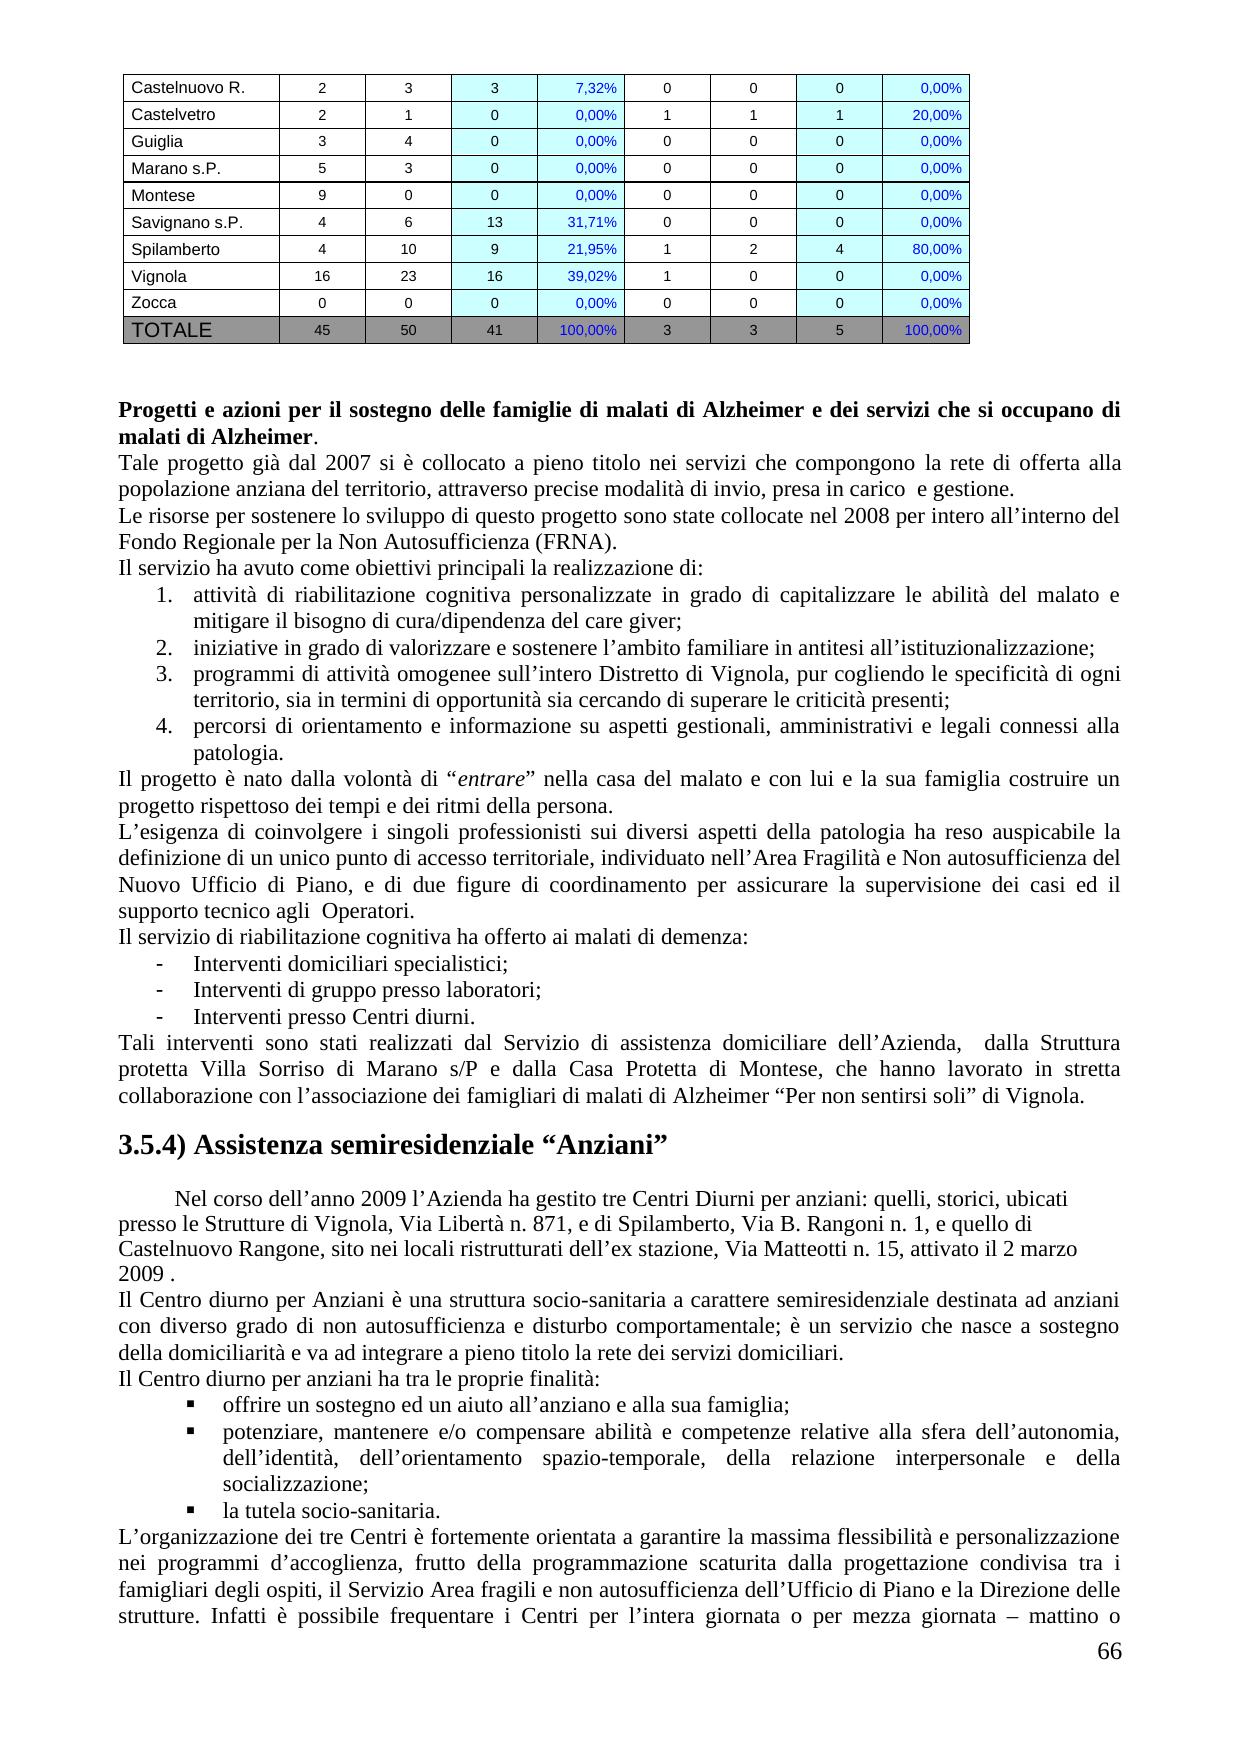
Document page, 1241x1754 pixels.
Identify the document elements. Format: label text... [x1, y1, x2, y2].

table_cell 0,00% [538, 290, 624, 316]
table_cell 0 [797, 183, 882, 208]
table_cell 0 [625, 183, 710, 208]
text Il servizio di riabilitazione cognitiva ha offerto ai malati di demenza: [118, 923, 1122, 950]
table_cell 0 [797, 129, 882, 154]
table_cell 3 [366, 156, 451, 181]
table_cell 100,00% [883, 317, 969, 343]
table_cell 31,71% [538, 209, 624, 235]
table_cell 9 [452, 236, 537, 262]
table_cell 0 [366, 183, 451, 208]
table_cell Vignola [124, 263, 279, 289]
list offrire un sostegno ed un aiuto all’anziano e alla sua famiglia; [185, 1391, 1122, 1418]
table_cell 0 [452, 102, 537, 128]
table_cell 0 [711, 129, 796, 154]
table_cell 0,00% [883, 290, 969, 316]
table_cell 0,00% [883, 156, 969, 181]
list iniziative in grado di valorizzare e sostenere l’ambito familiare in antitesi all’istituzionalizzazione; [156, 633, 1122, 660]
table_cell 0 [625, 75, 710, 101]
table_cell 3 [452, 75, 537, 101]
table_cell 0 [625, 129, 710, 154]
table_cell 0 [711, 209, 796, 235]
table_cell Savignano s.P. [124, 209, 279, 235]
table_cell 0,00% [883, 75, 969, 101]
table_cell Guiglia [124, 129, 279, 154]
table_cell 0,00% [883, 183, 969, 208]
table_cell 0 [797, 290, 882, 316]
table_cell 0 [797, 156, 882, 181]
list programmi di attività omogenee sull’intero Distretto di Vignola, pur cogliendo le specificità di ogni territorio, sia in termini di opportunità sia cercando di superare le criticità presenti; [156, 660, 1122, 713]
text Il progetto è nato dalla volontà di “entrare” nella casa del malato e con lui e la sua famiglia costruire un progetto rispettoso dei tempi e dei ritmi della persona. [118, 765, 1122, 818]
table_cell 39,02% [538, 263, 624, 289]
table_cell 7,32% [538, 75, 624, 101]
table_cell 9 [280, 183, 365, 208]
table_cell Castelnuovo R. [124, 75, 279, 101]
table_cell 20,00% [883, 102, 969, 128]
table_cell 5 [280, 156, 365, 181]
text Il Centro diurno per Anziani è una struttura socio-sanitaria a carattere semiresidenziale destinata ad anziani con diverso grado di non autosufficienza e disturbo comportamentale; è un servizio che nasce a sostegno della domiciliarità e va ad integrare a pieno titolo la rete dei servizi domiciliari. [118, 1286, 1122, 1365]
list Interventi domiciliari specialistici; [156, 950, 1122, 976]
table_cell 1 [625, 102, 710, 128]
table_cell 0 [625, 209, 710, 235]
table_cell 0 [711, 156, 796, 181]
table_cell 6 [366, 209, 451, 235]
text L’organizzazione dei tre Centri è fortemente orientata a garantire la massima flessibilità e personalizzazione nei programmi d’accoglienza, frutto della programmazione scaturita dalla progettazione condivisa tra i famigliari degli ospiti, il Servizio Area fragili e non autosufficienza dell’Ufficio di Piano e la Direzione delle strutture. Infatti è possibile frequentare i Centri per l’intera giornata o per mezza giornata – mattino o [118, 1523, 1122, 1628]
table_cell 80,00% [883, 236, 969, 262]
table_cell 41 [452, 317, 537, 343]
table_cell 0 [797, 209, 882, 235]
table_cell 0 [797, 263, 882, 289]
table_cell 23 [366, 263, 451, 289]
text Tale progetto già dal 2007 si è collocato a pieno titolo nei servizi che compongono la rete di offerta alla popolazione anziana del territorio, attraverso precise modalità di invio, presa in carico e gestione. [118, 449, 1122, 502]
table_cell 1 [711, 102, 796, 128]
list Interventi presso Centri diurni. [156, 1003, 1122, 1029]
table_cell Castelvetro [124, 102, 279, 128]
table_cell 4 [366, 129, 451, 154]
table_cell 0 [711, 75, 796, 101]
table_cell 1 [366, 102, 451, 128]
table_cell Montese [124, 183, 279, 208]
table_cell 4 [280, 236, 365, 262]
table_cell 3 [711, 317, 796, 343]
table_cell 0,00% [538, 183, 624, 208]
table_cell 0 [711, 263, 796, 289]
table_cell 0 [797, 75, 882, 101]
table_cell 0 [625, 156, 710, 181]
table_cell 16 [452, 263, 537, 289]
table_cell 0,00% [883, 263, 969, 289]
table_cell 0,00% [538, 102, 624, 128]
list Interventi di gruppo presso laboratori; [156, 976, 1122, 1003]
list percorsi di orientamento e informazione su aspetti gestionali, amministrativi e legali connessi alla patologia. [156, 713, 1122, 765]
table_cell 4 [797, 236, 882, 262]
text L’esigenza di coinvolgere i singoli professionisti sui diversi aspetti della patologia ha reso auspicabile la definizione di un unico punto di accesso territoriale, individuato nell’Area Fragilità e Non autosufficienza del Nuovo Ufficio di Piano, e di due figure di coordinamento per assicurare la supervisione dei casi ed il supporto tecnico agli Operatori. [118, 818, 1122, 923]
table_cell 0,00% [883, 129, 969, 154]
list la tutela socio-sanitaria. [185, 1497, 1122, 1523]
table_cell TOTALE [124, 317, 279, 343]
table_cell 4 [280, 209, 365, 235]
table_cell Zocca [124, 290, 279, 316]
text Le risorse per sostenere lo sviluppo di questo progetto sono state collocate nel 2008 per intero all’interno del Fondo Regionale per la Non Autosufficienza (FRNA). [118, 502, 1122, 554]
table_cell 45 [280, 317, 365, 343]
table_cell 0 [280, 290, 365, 316]
list attività di riabilitazione cognitiva personalizzate in grado di capitalizzare le abilità del malato e mitigare il bisogno di cura/dipendenza del care giver; [156, 581, 1122, 633]
table_cell 0 [625, 290, 710, 316]
table_cell 0 [452, 290, 537, 316]
text Nel corso dell’anno 2009 l’Azienda ha gestito tre Centri Diurni per anziani: quelli, storici, ubicati presso le Strutture di Vignola, Via Libertà n. 871, e di Spilamberto, Via B. Rangoni n. 1, e quello di Castelnuovo Rangone, sito nei locali ristrutturati dell’ex stazione, Via Matteotti n. 15, attivato il 2 marzo 2009 . [118, 1186, 1122, 1286]
table_cell 0,00% [538, 129, 624, 154]
text Il Centro diurno per anziani ha tra le proprie finalità: [118, 1365, 1122, 1391]
table_cell 2 [280, 75, 365, 101]
table_cell 1 [625, 263, 710, 289]
table_cell 2 [711, 236, 796, 262]
table_cell Spilamberto [124, 236, 279, 262]
table_cell 21,95% [538, 236, 624, 262]
table_cell 0 [452, 156, 537, 181]
table_cell 0 [711, 290, 796, 316]
list potenziare, mantenere e/o compensare abilità e competenze relative alla sfera dell’autonomia, dell’identità, dell’orientamento spazio-temporale, della relazione interpersonale e della socializzazione; [185, 1418, 1122, 1497]
table_cell 0,00% [883, 209, 969, 235]
table_cell 13 [452, 209, 537, 235]
table_cell 50 [366, 317, 451, 343]
table_cell Marano s.P. [124, 156, 279, 181]
table_cell 1 [797, 102, 882, 128]
table_cell 3 [280, 129, 365, 154]
table_cell 3 [366, 75, 451, 101]
table_cell 1 [625, 236, 710, 262]
text Progetti e azioni per il sostegno delle famiglie di malati di Alzheimer e dei servizi che si occupano di malati di Alzheimer. [118, 396, 1122, 449]
table_cell 3 [625, 317, 710, 343]
table_cell 100,00% [538, 317, 624, 343]
text 3.5.4) Assistenza semiresidenziale “Anziani” [118, 1127, 1122, 1161]
text Tali interventi sono stati realizzati dal Servizio di assistenza domiciliare dell’Azienda, dalla Struttura protetta Villa Sorriso di Marano s/P e dalla Casa Protetta di Montese, che hanno lavorato in stretta collaborazione con l’associazione dei famigliari di malati di Alzheimer “Per non sentirsi soli” di Vignola. [118, 1029, 1122, 1108]
table_cell 16 [280, 263, 365, 289]
table_cell 5 [797, 317, 882, 343]
text Il servizio ha avuto come obiettivi principali la realizzazione di: [118, 554, 1122, 581]
table_cell 0 [366, 290, 451, 316]
table_cell 0 [452, 129, 537, 154]
table_cell 10 [366, 236, 451, 262]
table_cell 2 [280, 102, 365, 128]
table_cell 0 [452, 183, 537, 208]
table_cell 0,00% [538, 156, 624, 181]
table_cell 0 [711, 183, 796, 208]
